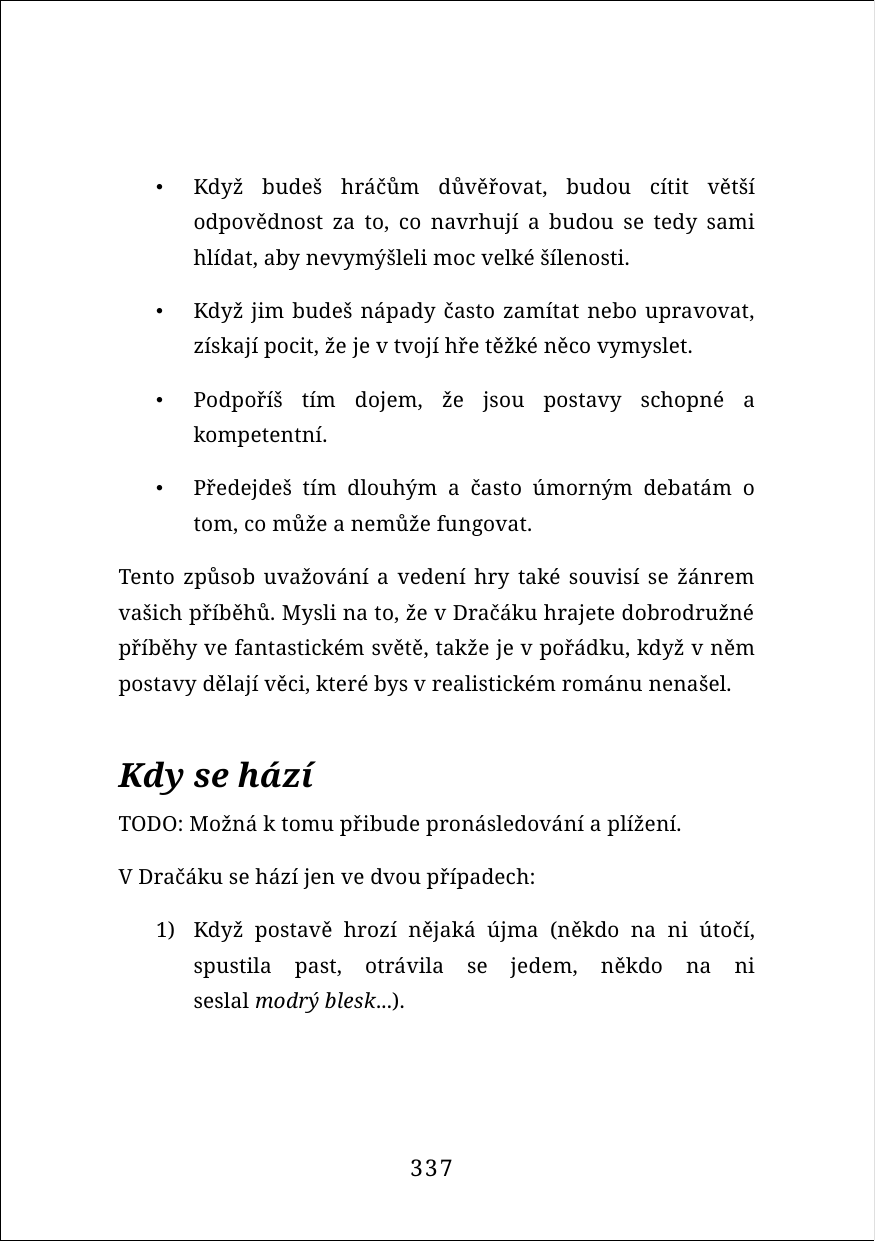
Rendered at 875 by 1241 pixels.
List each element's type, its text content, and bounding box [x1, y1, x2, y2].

text V Dračáku se hází jen ve dvou případech: [118, 862, 756, 891]
list Předejdeš tím dlouhým a často úmorným debatám o tom, co může a nemůže fungovat. [156, 473, 756, 537]
subtitle Kdy se hází [118, 752, 756, 797]
list Když budeš hráčům důvěřovat, budou cítit větší odpovědnost za to, co navrhují a budou se tedy sami hlídat, aby nevymýšleli moc velké šílenosti. [156, 172, 756, 271]
list Když postavě hrozí nějaká újma (někdo na ni útočí, spustila past, otrávila se jedem, někdo na ni seslal modrý blesk...). [156, 915, 756, 1015]
list Podpoříš tím dojem, že jsou postavy schopné a kompetentní. [156, 385, 756, 449]
text TODO: Možná k tomu přibude pronásledování a plížení. [118, 809, 756, 837]
list Když jim budeš nápady často zamítat nebo upravovat, získají pocit, že je v tvojí hře těžké něco vymyslet. [156, 296, 756, 360]
text Tento způsob uvažování a vedení hry také souvisí se žánrem vašich příběhů. Mysli na to, že v Dračáku hrajete dobrodružné příběhy ve fantastickém světě, takže je v pořádku, když v něm postavy dělají věci, které bys v realistickém románu nenašel. [118, 562, 756, 697]
